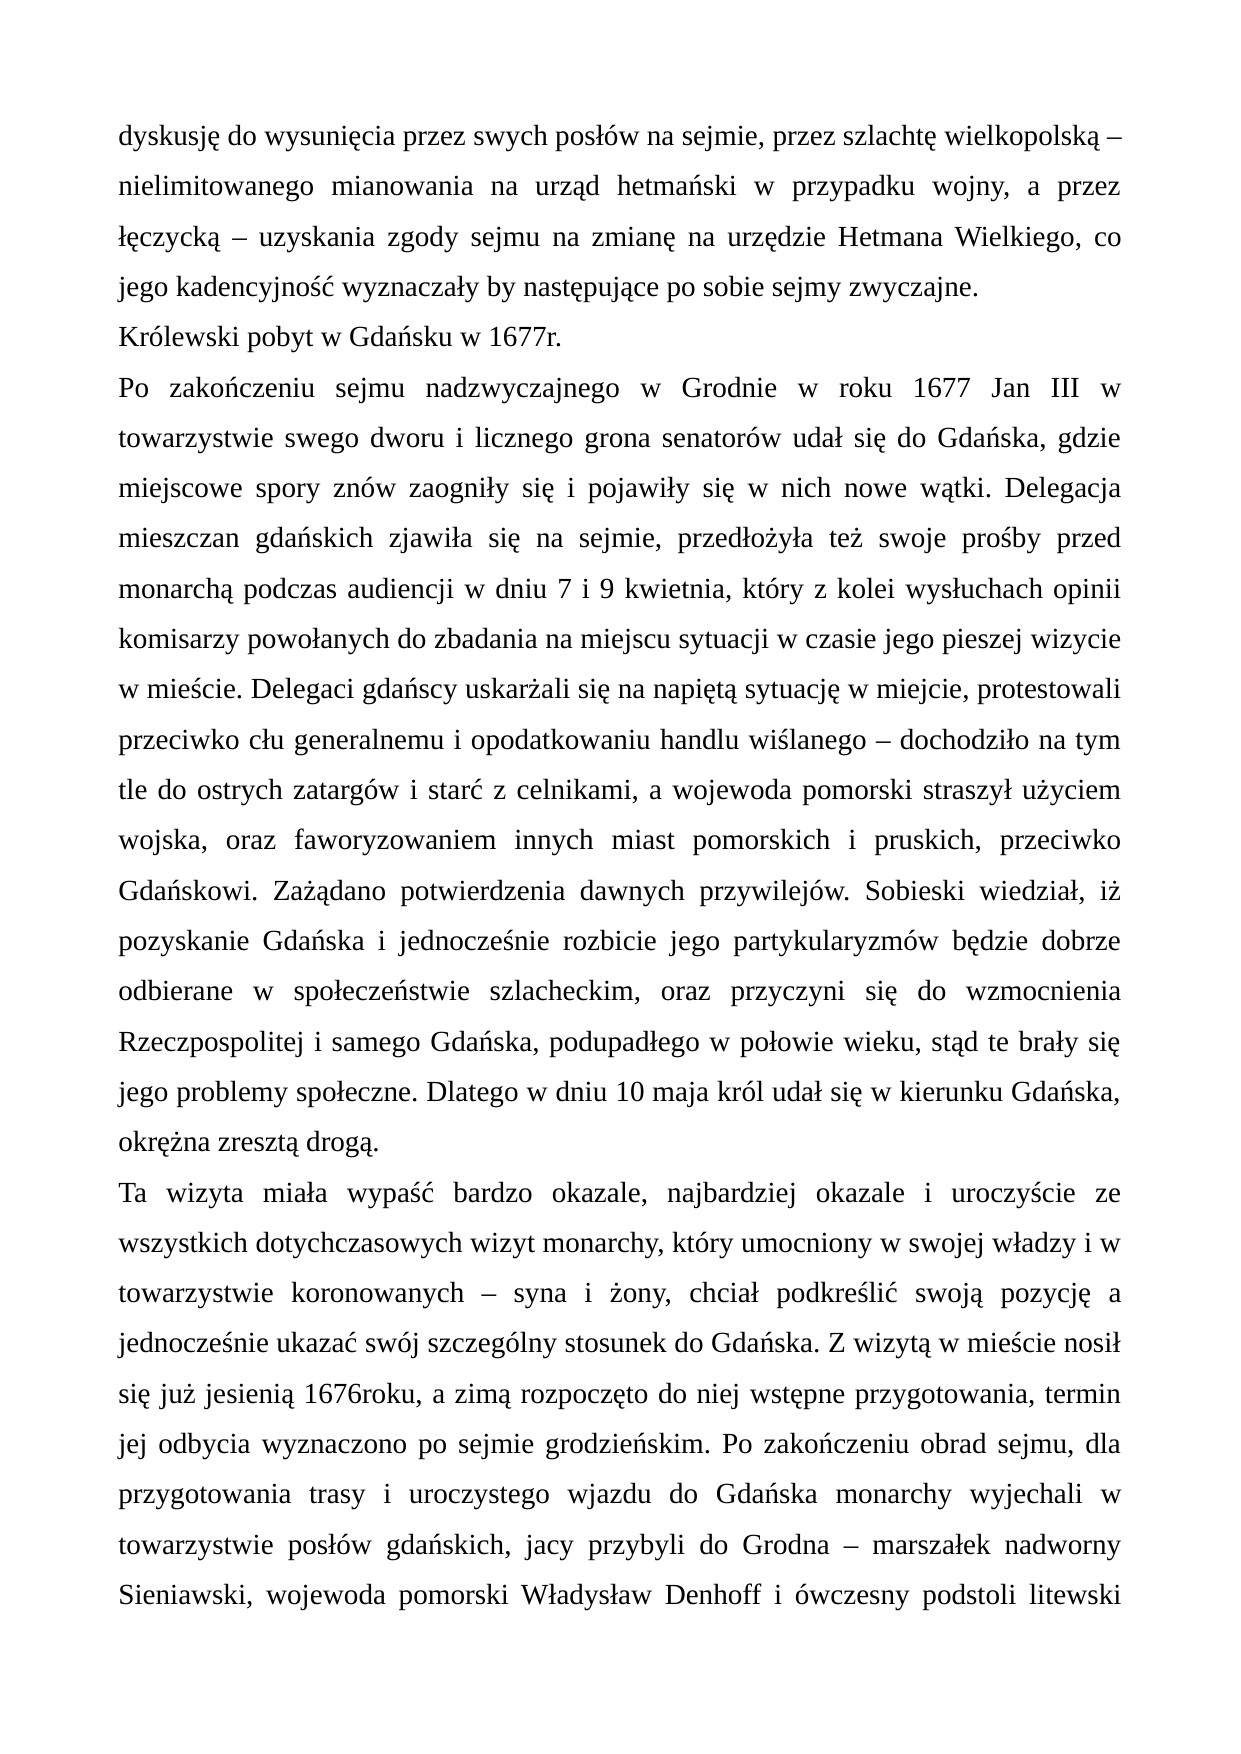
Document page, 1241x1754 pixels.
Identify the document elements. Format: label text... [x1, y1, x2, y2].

text Ta wizyta miała wypaść bardzo okazale, najbardziej okazale i uroczyście ze wszystkich dotychczasowych wizyt monarchy, który umocniony w swojej władzy i w towarzystwie koronowanych – syna i żony, chciał podkreślić swoją pozycję a jednocześnie ukazać swój szczególny stosunek do Gdańska. Z wizytą w mieście nosił się już jesienią 1676roku, a zimą rozpoczęto do niej wstępne przygotowania, termin jej odbycia wyznaczono po sejmie grodzieńskim. Po zakończeniu obrad sejmu, dla przygotowania trasy i uroczystego wjazdu do Gdańska monarchy wyjechali w towarzystwie posłów gdańskich, jacy przybyli do Grodna – marszałek nadworny Sieniawski, wojewoda pomorski Władysław Denhoff i ówczesny podstoli litewski [118, 1175, 1122, 1611]
text Królewski pobyt w Gdańsku w 1677r. [118, 319, 1122, 353]
text Po zakończeniu sejmu nadzwyczajnego w Grodnie w roku 1677 Jan III w towarzystwie swego dworu i licznego grona senatorów udał się do Gdańska, gdzie miejscowe spory znów zaogniły się i pojawiły się w nich nowe wątki. Delegacja mieszczan gdańskich zjawiła się na sejmie, przedłożyła też swoje prośby przed monarchą podczas audiencji w dniu 7 i 9 kwietnia, który z kolei wysłuchach opinii komisarzy powołanych do zbadania na miejscu sytuacji w czasie jego pieszej wizycie w mieście. Delegaci gdańscy uskarżali się na napiętą sytuację w miejcie, protestowali przeciwko cłu generalnemu i opodatkowaniu handlu wiślanego – dochodziło na tym tle do ostrych zatargów i starć z celnikami, a wojewoda pomorski straszył użyciem wojska, oraz faworyzowaniem innych miast pomorskich i pruskich, przeciwko Gdańskowi. Zażądano potwierdzenia dawnych przywilejów. Sobieski wiedział, iż pozyskanie Gdańska i jednocześnie rozbicie jego partykularyzmów będzie dobrze odbierane w społeczeństwie szlacheckim, oraz przyczyni się do wzmocnienia Rzeczpospolitej i samego Gdańska, podupadłego w połowie wieku, stąd te brały się jego problemy społeczne. Dlatego w dniu 10 maja król udał się w kierunku Gdańska, okrężna zresztą drogą. [118, 370, 1122, 1158]
text dyskusję do wysunięcia przez swych posłów na sejmie, przez szlachtę wielkopolską – nielimitowanego mianowania na urząd hetmański w przypadku wojny, a przez łęczycką – uzyskania zgody sejmu na zmianę na urzędzie Hetmana Wielkiego, co jego kadencyjność wyznaczały by następujące po sobie sejmy zwyczajne. [118, 118, 1122, 303]
